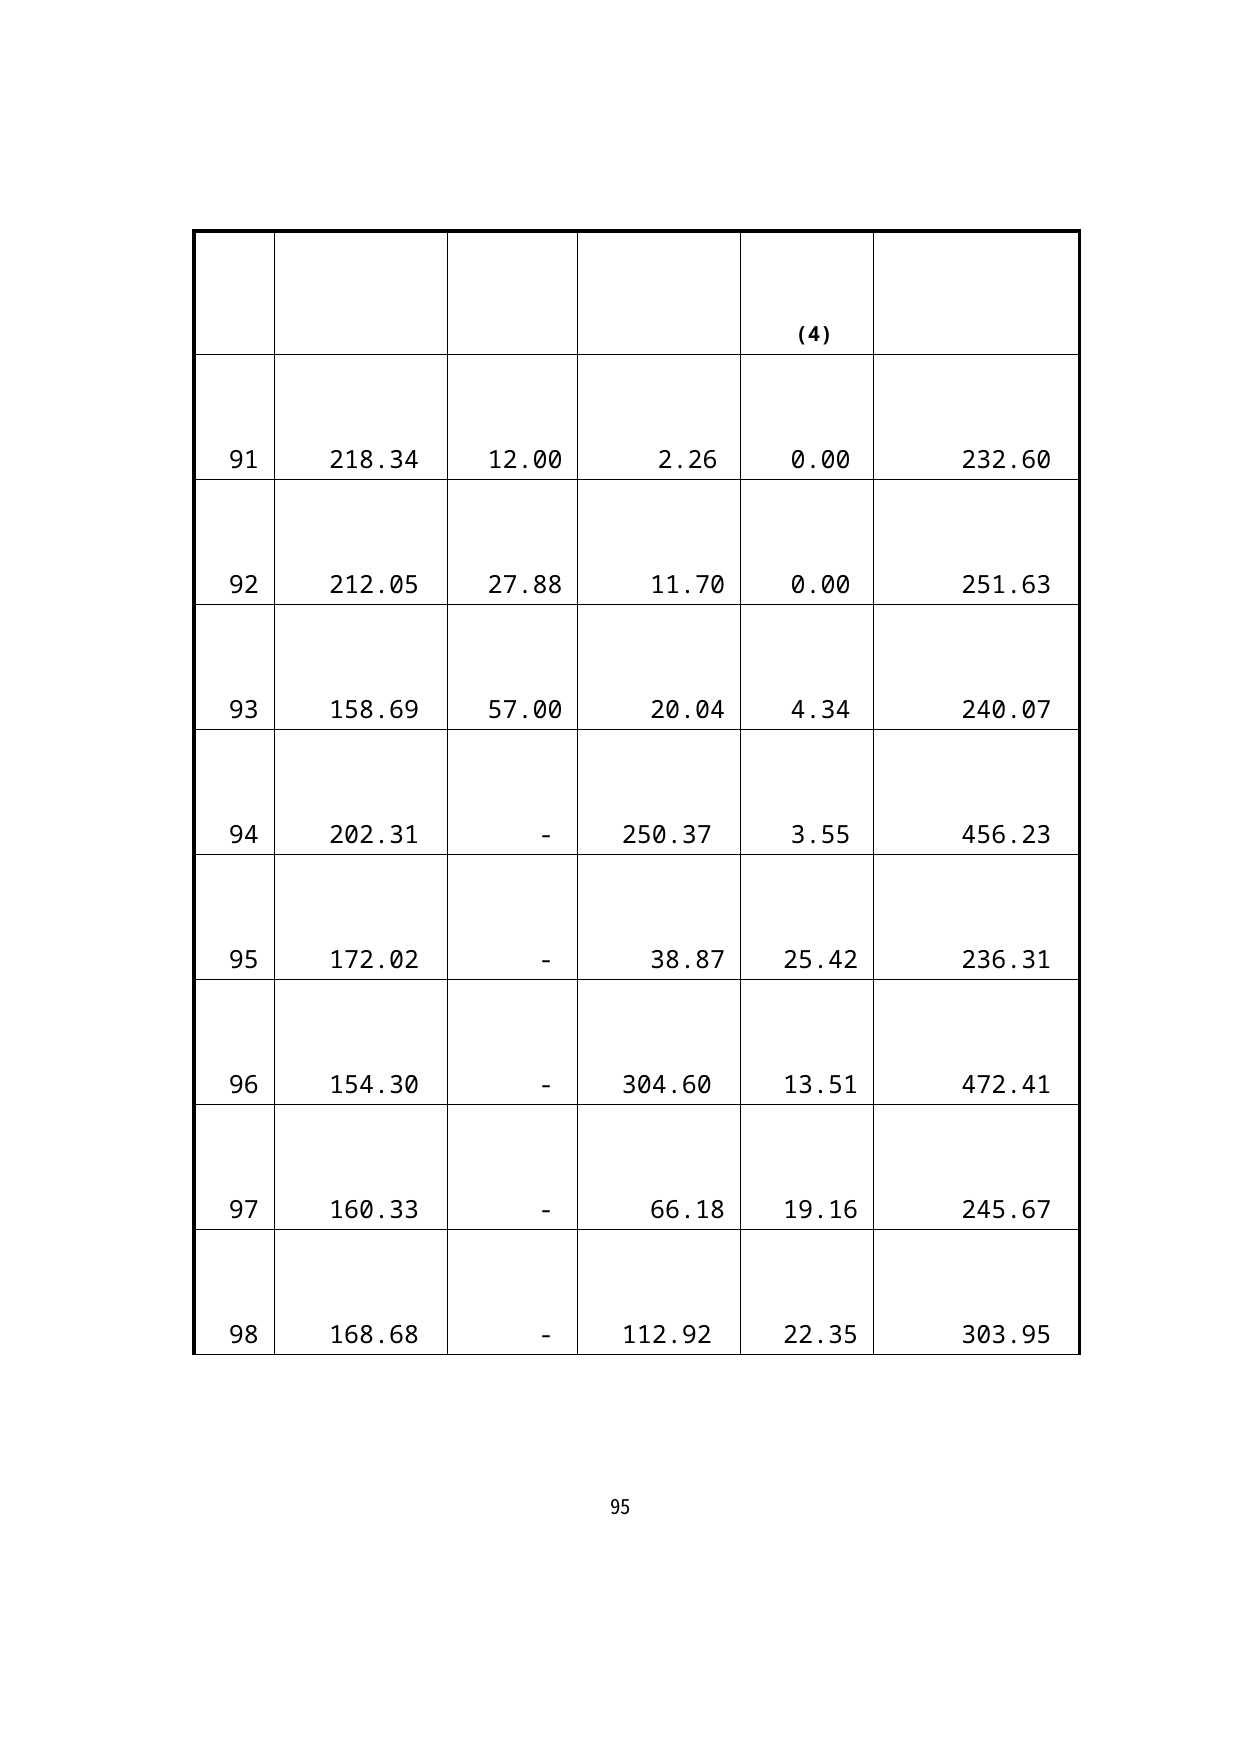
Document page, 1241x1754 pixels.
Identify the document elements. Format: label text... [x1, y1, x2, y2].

table_cell 236.31 [874, 855, 1078, 979]
table_header [874, 233, 1078, 354]
table_cell - [448, 980, 577, 1104]
table_cell 303.95 [874, 1230, 1078, 1354]
table_cell 25.42 [741, 855, 873, 979]
table_cell 232.60 [874, 355, 1078, 479]
table_cell 172.02 [275, 855, 447, 979]
table_cell 20.04 [578, 605, 740, 729]
table_cell - [448, 730, 577, 854]
table_cell 57.00 [448, 605, 577, 729]
table_cell 3.55 [741, 730, 873, 854]
table_header (4) [741, 233, 873, 354]
table_cell 160.33 [275, 1105, 447, 1229]
table_header [578, 233, 740, 354]
table_cell 38.87 [578, 855, 740, 979]
table_header [196, 233, 274, 354]
table_cell 66.18 [578, 1105, 740, 1229]
table_cell 12.00 [448, 355, 577, 479]
table_cell 96 [196, 980, 274, 1104]
table_cell 2.26 [578, 355, 740, 479]
table_cell 22.35 [741, 1230, 873, 1354]
table_cell 250.37 [578, 730, 740, 854]
table_cell 27.88 [448, 480, 577, 604]
table_cell 472.41 [874, 980, 1078, 1104]
table_cell 112.92 [578, 1230, 740, 1354]
table_cell 251.63 [874, 480, 1078, 604]
table_cell 98 [196, 1230, 274, 1354]
table_cell 97 [196, 1105, 274, 1229]
table_cell 168.68 [275, 1230, 447, 1354]
table_cell - [448, 855, 577, 979]
table_cell 92 [196, 480, 274, 604]
table_cell - [448, 1105, 577, 1229]
table_cell 456.23 [874, 730, 1078, 854]
table_header [275, 233, 447, 354]
table_cell 95 [196, 855, 274, 979]
table_cell 13.51 [741, 980, 873, 1104]
table_cell 240.07 [874, 605, 1078, 729]
table_cell 202.31 [275, 730, 447, 854]
table_cell 93 [196, 605, 274, 729]
table_cell 91 [196, 355, 274, 479]
table_cell 245.67 [874, 1105, 1078, 1229]
table_cell 19.16 [741, 1105, 873, 1229]
table_cell 304.60 [578, 980, 740, 1104]
table_cell 0.00 [741, 355, 873, 479]
table_cell 218.34 [275, 355, 447, 479]
table_cell 11.70 [578, 480, 740, 604]
table_cell 212.05 [275, 480, 447, 604]
table_cell 0.00 [741, 480, 873, 604]
table_header [448, 233, 577, 354]
table_cell - [448, 1230, 577, 1354]
table_cell 154.30 [275, 980, 447, 1104]
table_cell 4.34 [741, 605, 873, 729]
table_cell 158.69 [275, 605, 447, 729]
table_cell 94 [196, 730, 274, 854]
